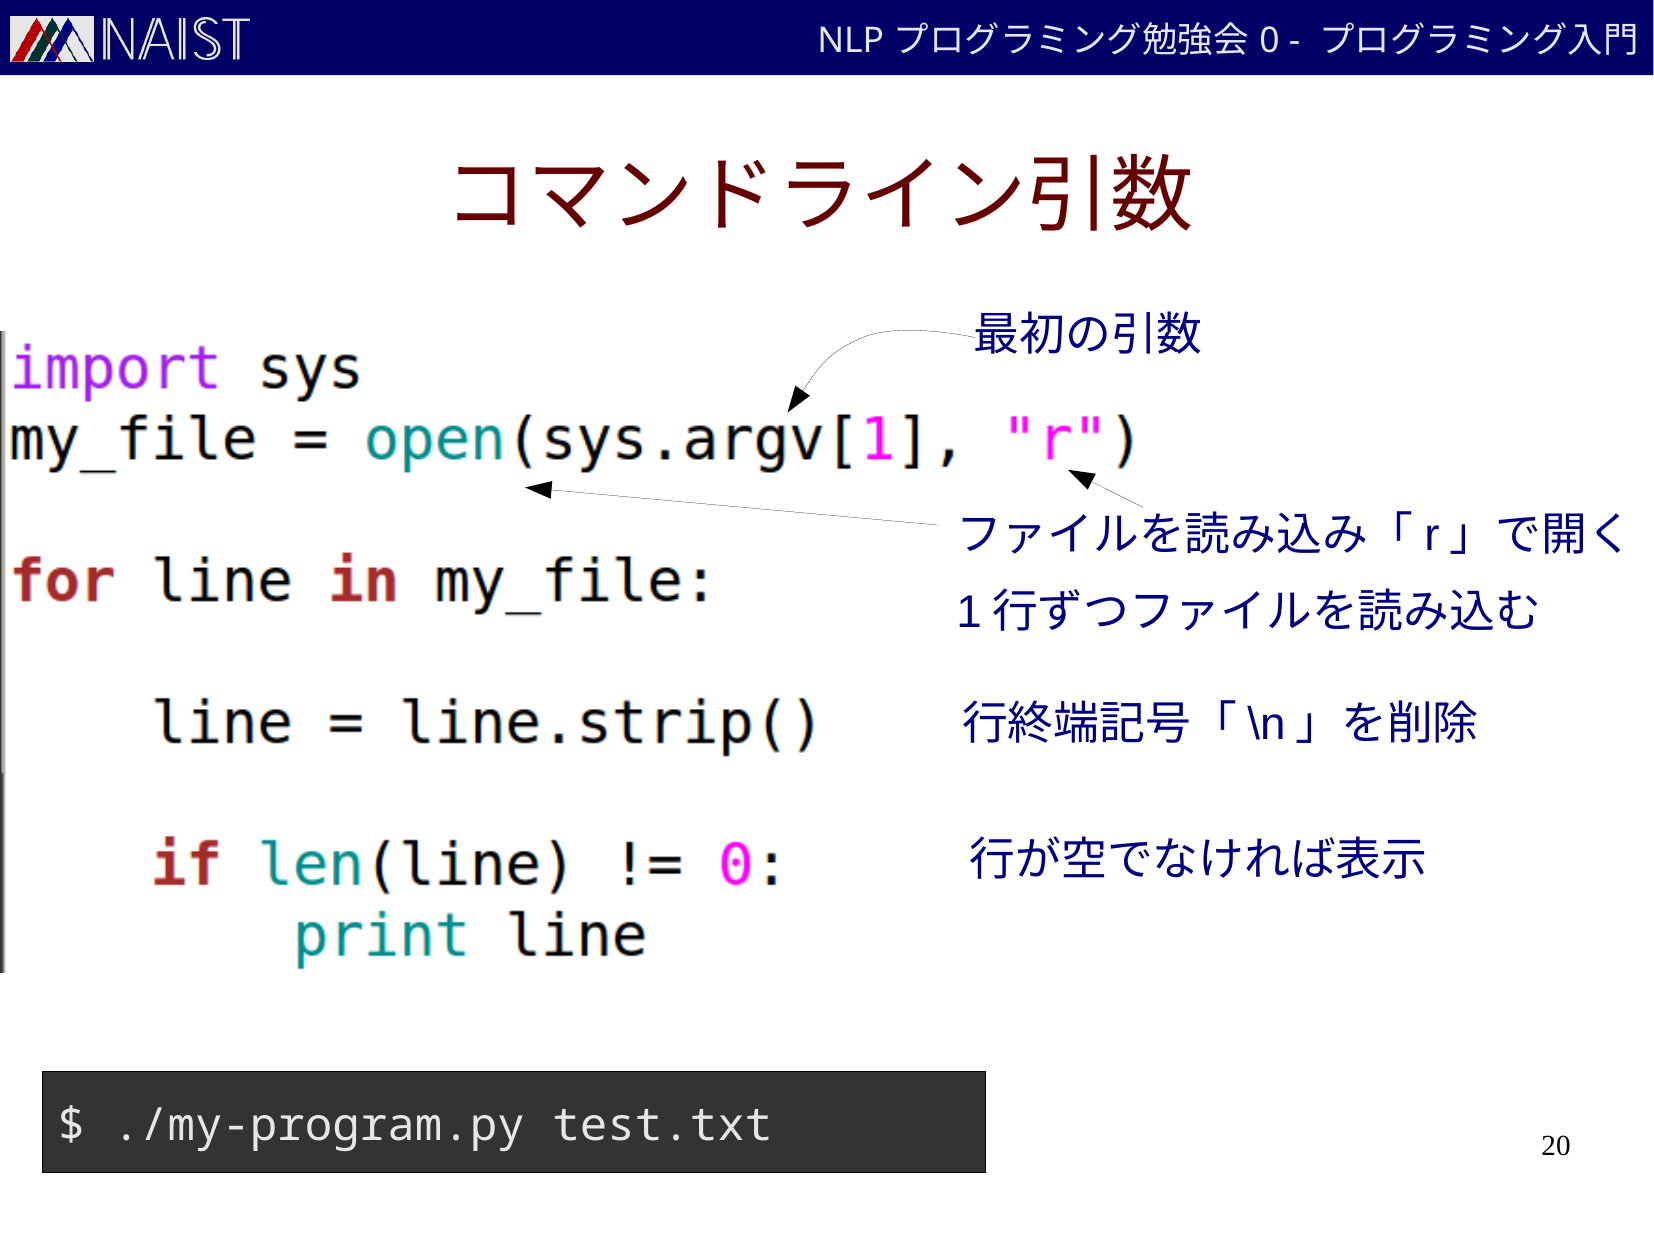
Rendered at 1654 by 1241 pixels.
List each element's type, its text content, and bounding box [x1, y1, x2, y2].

text_box $ ./my-program.py test.txt [42, 1071, 986, 1173]
text_box 最初の引数 [959, 300, 1218, 369]
picture [102, 17, 251, 60]
text_box 1行ずつファイルを読み込む [941, 577, 1556, 646]
picture [0, 331, 1155, 973]
text_box 行が空でなければ表示 [955, 825, 1443, 894]
title コマンドライン引数 [75, 92, 1564, 285]
picture [10, 16, 94, 62]
text_box ファイルを読み込み「r」で開く [941, 500, 1648, 569]
text_box 行終端記号「\n」を削除 [947, 689, 1494, 759]
